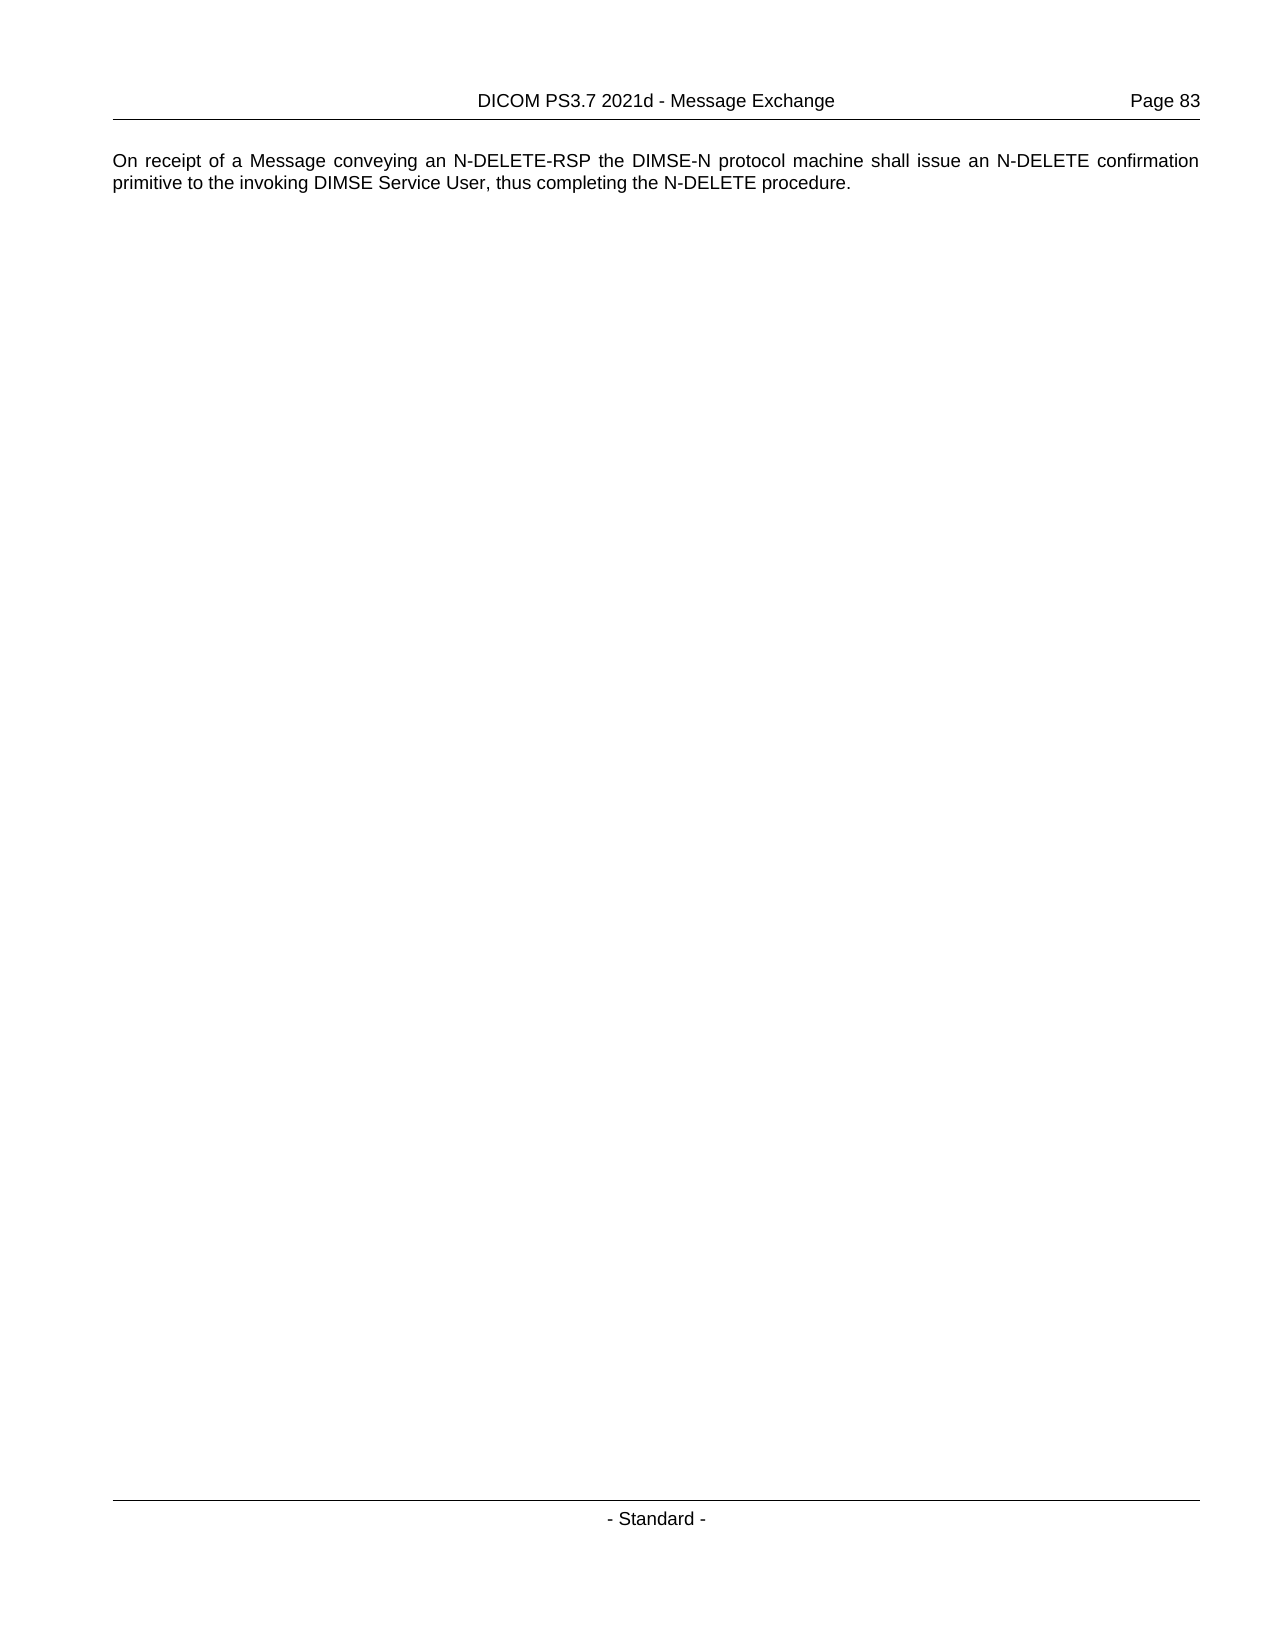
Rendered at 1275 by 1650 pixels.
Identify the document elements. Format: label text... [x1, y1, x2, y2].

text On receipt of a Message conveying an N-DELETE-RSP the DIMSE-N protocol machine shall issue an N-DELETE confirmation primitive to the invoking DIMSE Service User, thus completing the N-DELETE procedure. [112, 150, 1200, 193]
